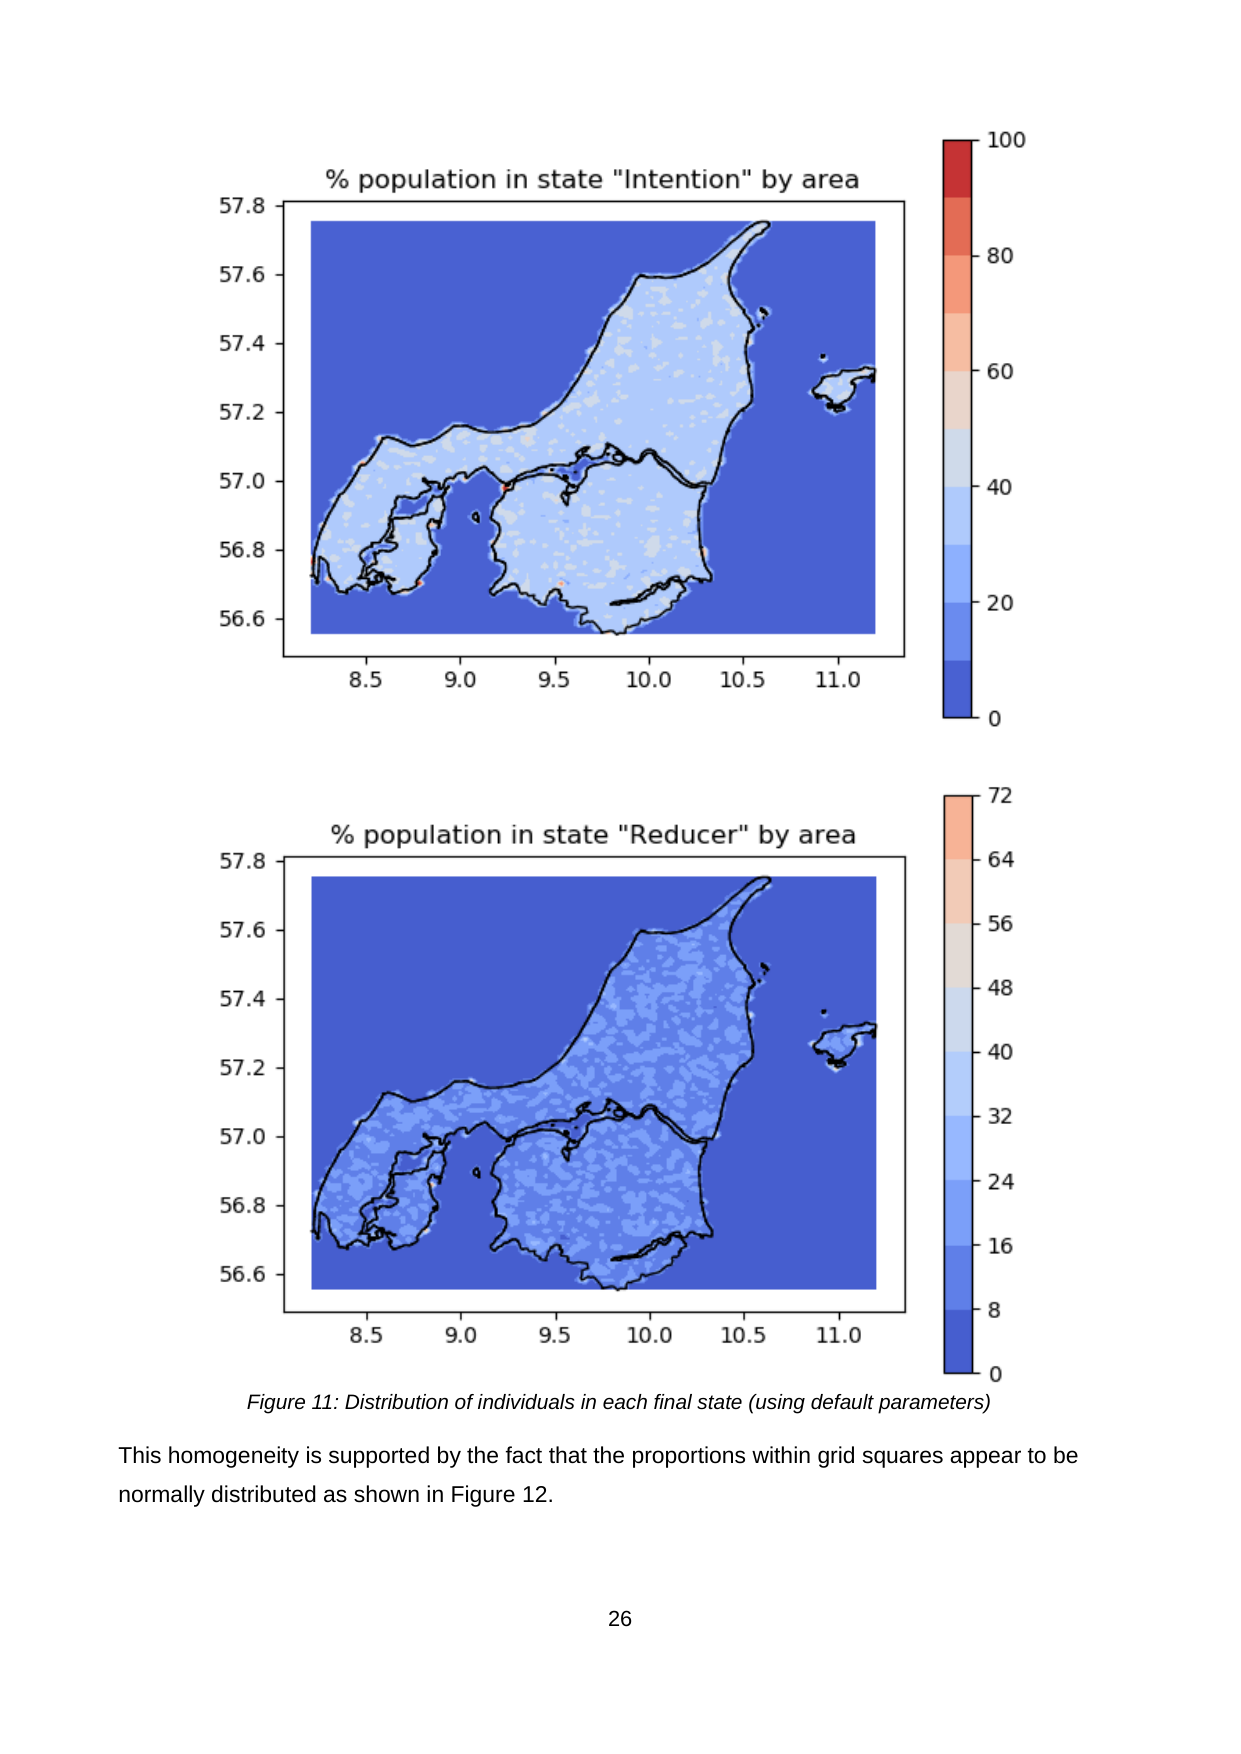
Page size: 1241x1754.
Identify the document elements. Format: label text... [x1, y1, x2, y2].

picture [208, 118, 1032, 736]
text This homogeneity is supported by the fact that the proportions within grid squares appear to be normally distributed as shown in Figure 12. [118, 1442, 1122, 1507]
text Figure 11: Distribution of individuals in each final state (using default parameters) [208, 1390, 1033, 1414]
picture [207, 775, 1033, 1390]
